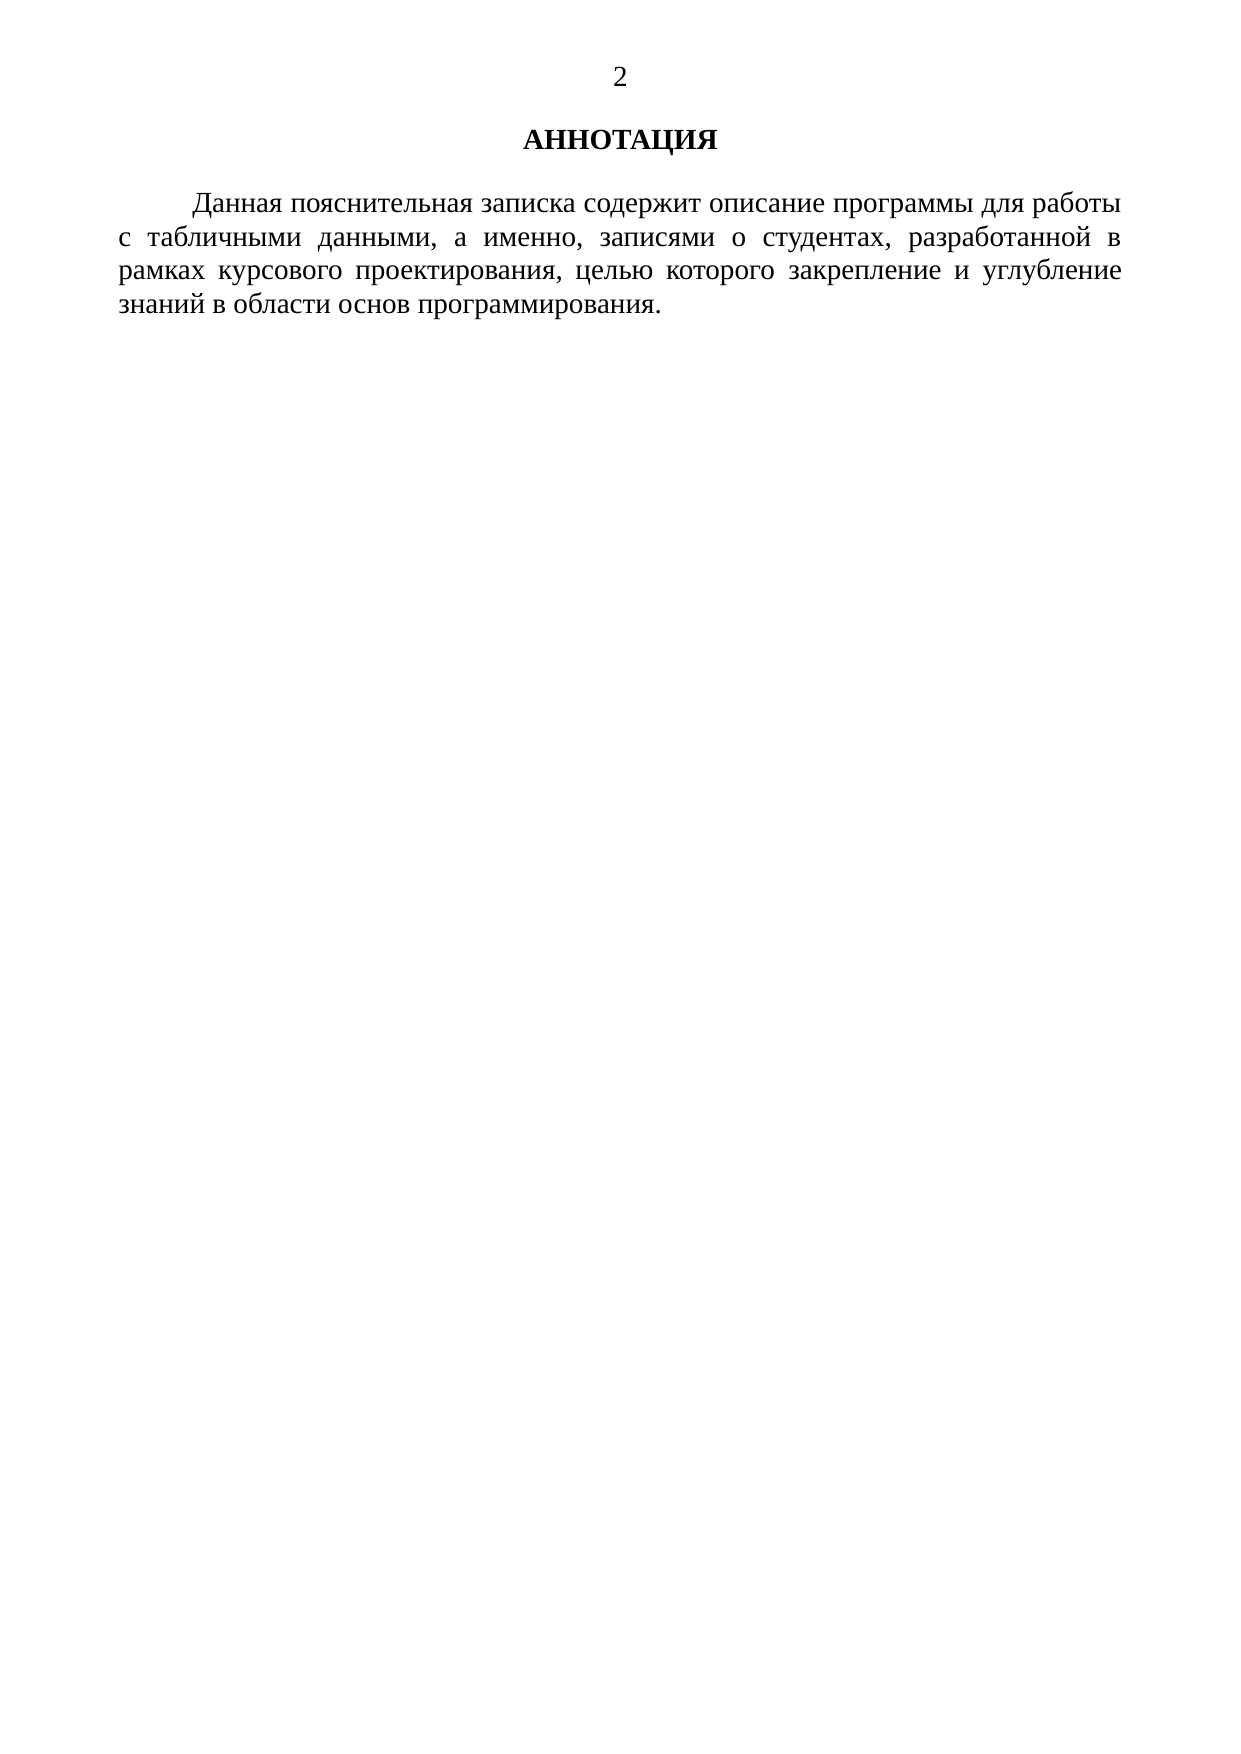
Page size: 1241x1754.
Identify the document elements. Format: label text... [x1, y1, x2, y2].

text Данная пояснительная записка содержит описание программы для работы с табличными данными, а именно, записями о студентах, разработанной в рамках курсового проектирования, целью которого закрепление и углубление знаний в области основ программирования. [118, 185, 1122, 319]
text АННОТАЦИЯ [118, 122, 1122, 156]
